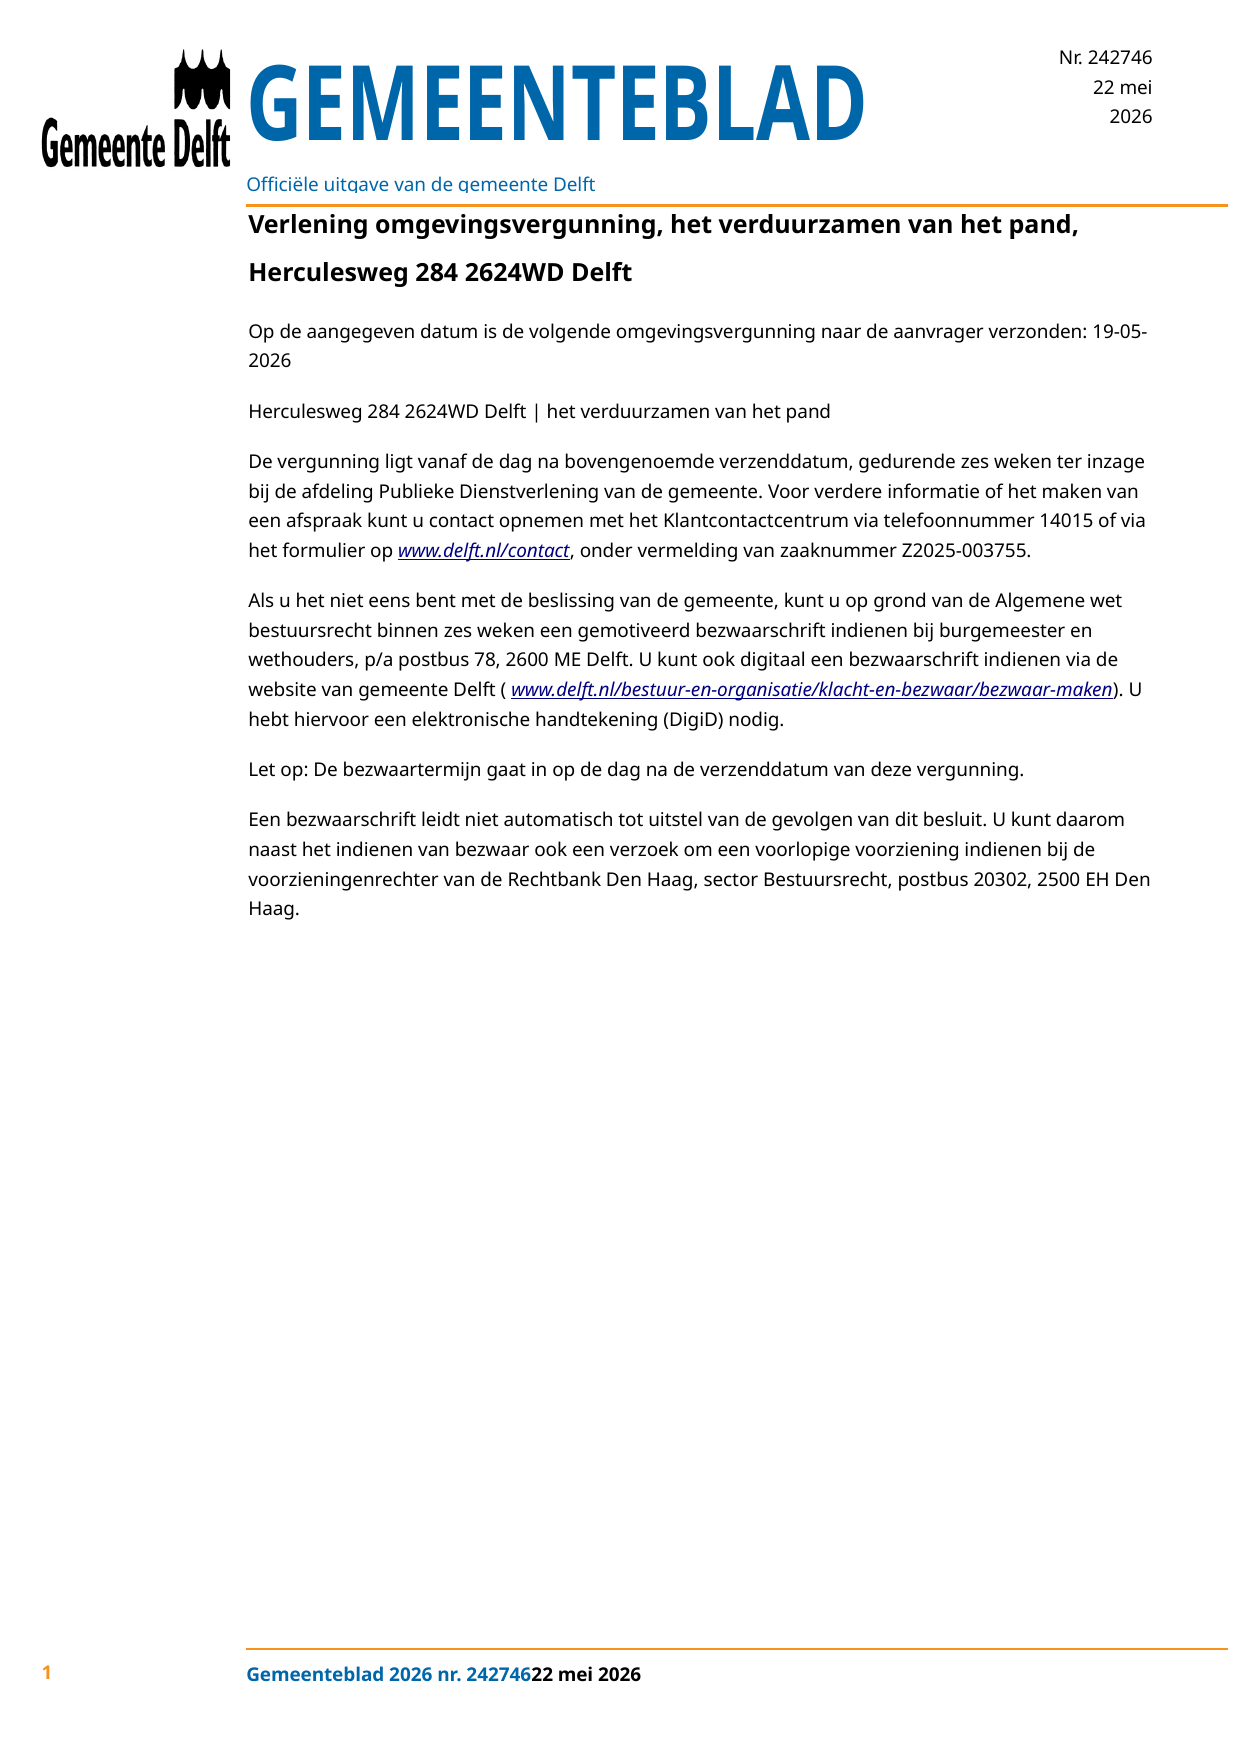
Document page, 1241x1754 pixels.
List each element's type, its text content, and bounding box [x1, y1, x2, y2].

text Let op: De bezwaartermijn gaat in op de dag na de verzenddatum van deze vergunning. [248, 756, 1152, 782]
picture [41, 47, 231, 172]
text Als u het niet eens bent met de beslissing van de gemeente, kunt u op grond van de Algemene wet bestuursrecht binnen zes weken een gemotiveerd bezwaarschrift indienen bij burgemeester en wethouders, p/a postbus 78, 2600 ME Delft. U kunt ook digitaal een bezwaarschrift indienen via de website van gemeente Delft ( www.delft.nl/bestuur-en-organisatie/klacht-en-bezwaar/bezwaar-maken). U hebt hiervoor een elektronische handtekening (DigiD) nodig. [248, 587, 1152, 732]
text De vergunning ligt vanaf de dag na bovengenoemde verzenddatum, gedurende zes weken ter inzage bij de afdeling Publieke Dienstverlening van de gemeente. Voor verdere informatie of het maken van een afspraak kunt u contact opnemen met het Klantcontactcentrum via telefoonnummer 14015 of via het formulier op www.delft.nl/contact, onder vermelding van zaaknummer Z2025-003755. [248, 448, 1152, 563]
text Op de aangegeven datum is de volgende omgevingsvergunning naar de aanvrager verzonden: 19-05-2026 [248, 318, 1152, 373]
text Herculesweg 284 2624WD Delft | het verduurzamen van het pand [248, 398, 1152, 424]
text Verlening omgevingsvergunning, het verduurzamen van het pand, Herculesweg 284 2624WD Delft [248, 207, 1152, 288]
text Een bezwaarschrift leidt niet automatisch tot uitstel van de gevolgen van dit besluit. U kunt daarom naast het indienen van bezwaar ook een verzoek om een voorlopige voorziening indienen bij de voorzieningenrechter van de Rechtbank Den Haag, sector Bestuursrecht, postbus 20302, 2500 EH Den Haag. [248, 807, 1152, 921]
